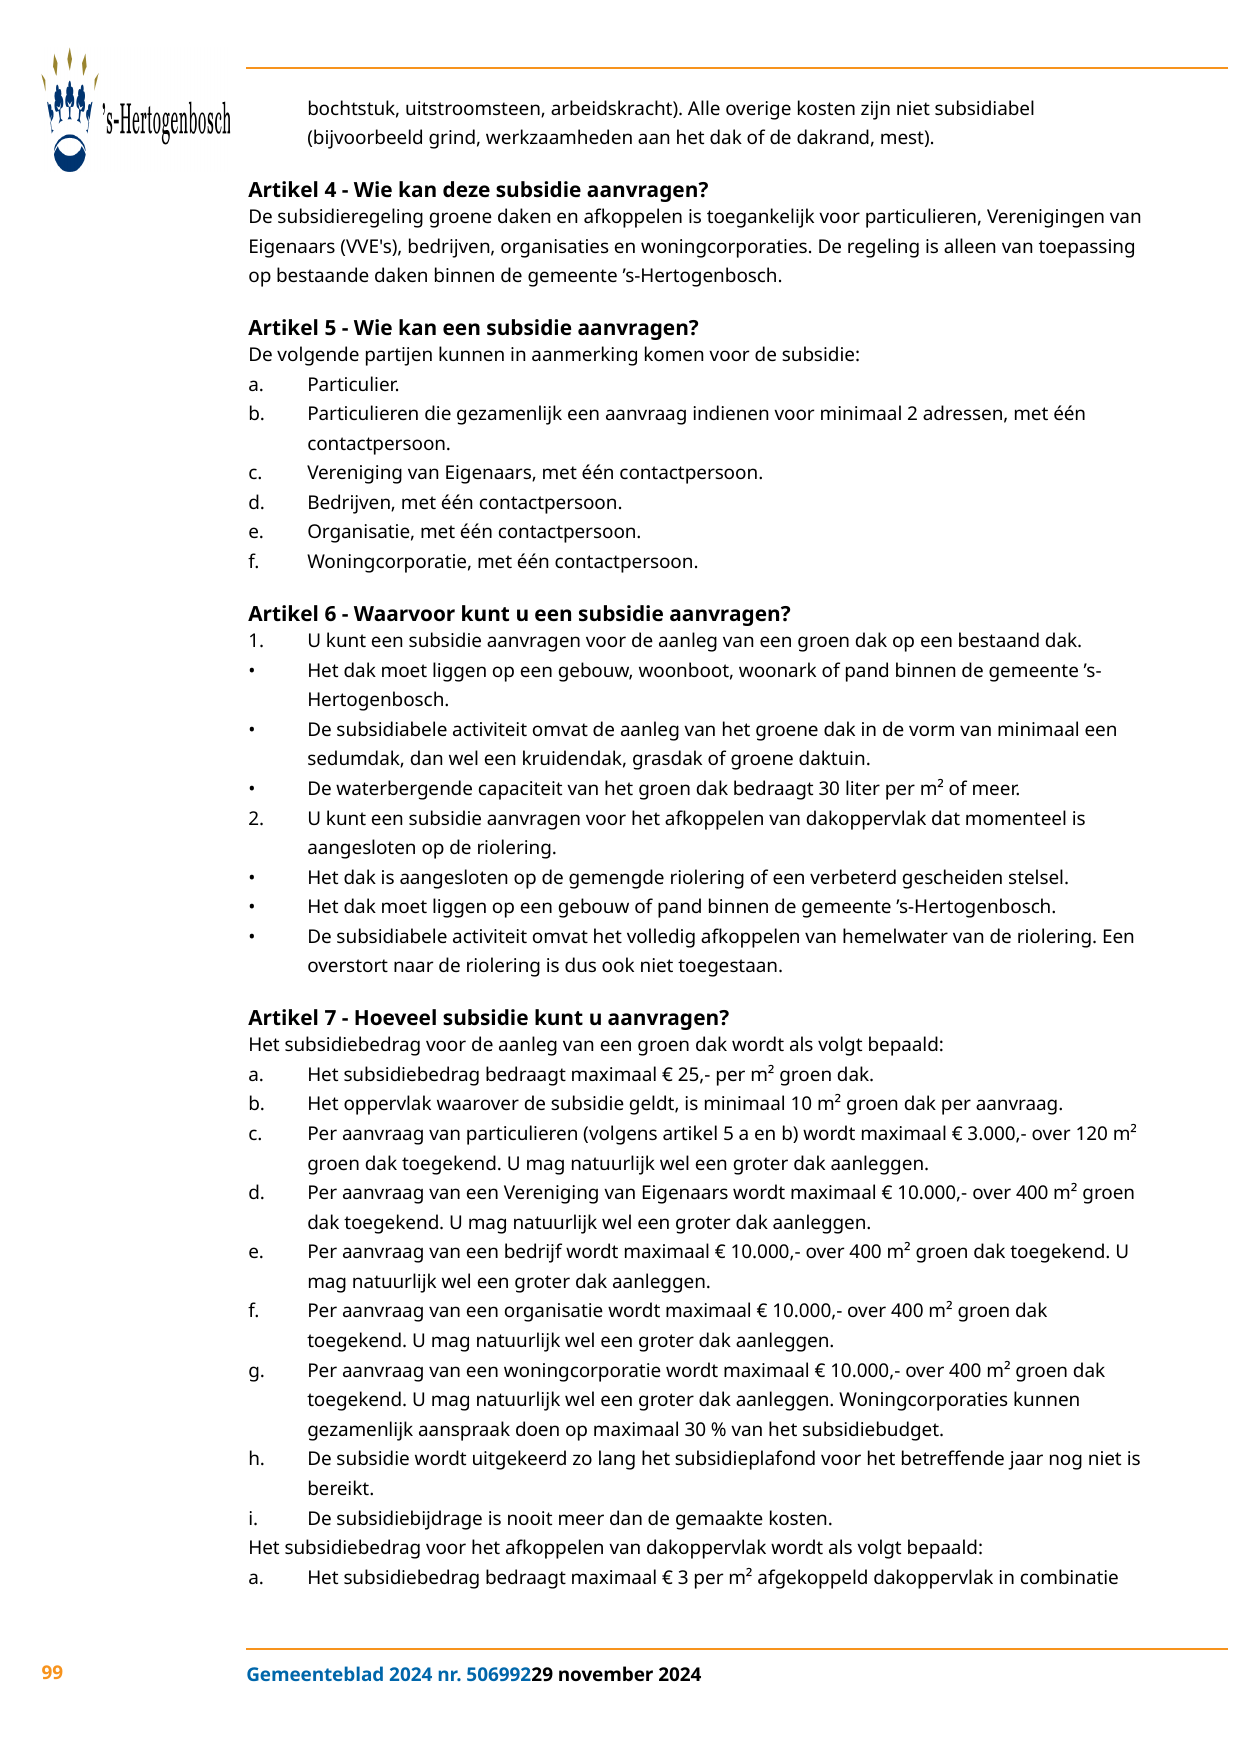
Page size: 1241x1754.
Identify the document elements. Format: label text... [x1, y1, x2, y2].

list Per aanvraag van een woningcorporatie wordt maximaal € 10.000,- over 400 m² groen dak toegekend. U mag natuurlijk wel een groter dak aanleggen. Woningcorporaties kunnen gezamenlijk aanspraak doen op maximaal 30 % van het subsidiebudget. [248, 1357, 1152, 1442]
list U kunt een subsidie aanvragen voor de aanleg van een groen dak op een bestaand dak. [248, 627, 1152, 653]
list Per aanvraag van een Vereniging van Eigenaars wordt maximaal € 10.000,- over 400 m² groen dak toegekend. U mag natuurlijk wel een groter dak aanleggen. [248, 1179, 1152, 1235]
list Het dak moet liggen op een gebouw, woonboot, woonark of pand binnen de gemeente ’s-Hertogenbosch. [248, 657, 1152, 712]
text Het subsidiebedrag voor het afkoppelen van dakoppervlak wordt als volgt bepaald: [248, 1534, 1152, 1560]
text De volgende partijen kunnen in aanmerking komen voor de subsidie: [248, 341, 1152, 367]
list Organisatie, met één contactpersoon. [248, 519, 1152, 544]
text Artikel 6 - Waarvoor kunt u een subsidie aanvragen? [248, 599, 1152, 627]
list Bedrijven, met één contactpersoon. [248, 489, 1152, 515]
list Particulier. [248, 371, 1152, 397]
list Het subsidiebedrag bedraagt maximaal € 3 per m² afgekoppeld dakoppervlak in combinatie [248, 1564, 1152, 1590]
list De subsidiabele activiteit omvat het volledig afkoppelen van hemelwater van de riolering. Een overstort naar de riolering is dus ook niet toegestaan. [248, 923, 1152, 978]
list Het dak is aangesloten op de gemengde riolering of een verbeterd gescheiden stelsel. [248, 864, 1152, 889]
list De waterbergende capaciteit van het groen dak bedraagt 30 liter per m² of meer. [248, 775, 1152, 801]
list Vereniging van Eigenaars, met één contactpersoon. [248, 459, 1152, 485]
list De subsidiebijdrage is nooit meer dan de gemaakte kosten. [248, 1505, 1152, 1531]
list Per aanvraag van particulieren (volgens artikel 5 a en b) wordt maximaal € 3.000,- over 120 m² groen dak toegekend. U mag natuurlijk wel een groter dak aanleggen. [248, 1120, 1152, 1176]
text Artikel 5 - Wie kan een subsidie aanvragen? [248, 313, 1152, 341]
list Woningcorporatie, met één contactpersoon. [248, 548, 1152, 574]
list Per aanvraag van een bedrijf wordt maximaal € 10.000,- over 400 m² groen dak toegekend. U mag natuurlijk wel een groter dak aanleggen. [248, 1238, 1152, 1294]
list Het subsidiebedrag bedraagt maximaal € 25,- per m² groen dak. [248, 1061, 1152, 1087]
text Artikel 4 - Wie kan deze subsidie aanvragen? [248, 175, 1152, 203]
list bochtstuk, uitstroomsteen, arbeidskracht). Alle overige kosten zijn niet subsidiabel (bijvoorbeeld grind, werkzaamheden aan het dak of de dakrand, mest). [248, 95, 1152, 150]
list De subsidiabele activiteit omvat de aanleg van het groene dak in de vorm van minimaal een sedumdak, dan wel een kruidendak, grasdak of groene daktuin. [248, 716, 1152, 771]
list De subsidie wordt uitgekeerd zo lang het subsidieplafond voor het betreffende jaar nog niet is bereikt. [248, 1446, 1152, 1501]
list Het dak moet liggen op een gebouw of pand binnen de gemeente ’s-Hertogenbosch. [248, 893, 1152, 919]
list Per aanvraag van een organisatie wordt maximaal € 10.000,- over 400 m² groen dak toegekend. U mag natuurlijk wel een groter dak aanleggen. [248, 1298, 1152, 1353]
list U kunt een subsidie aanvragen voor het afkoppelen van dakoppervlak dat momenteel is aangesloten op de riolering. [248, 805, 1152, 860]
text Artikel 7 - Hoeveel subsidie kunt u aanvragen? [248, 1003, 1152, 1031]
text Het subsidiebedrag voor de aanleg van een groen dak wordt als volgt bepaald: [248, 1031, 1152, 1057]
text De subsidieregeling groene daken en afkoppelen is toegankelijk voor particulieren, Verenigingen van Eigenaars (VVE's), bedrijven, organisaties en woningcorporaties. De regeling is alleen van toepassing op bestaande daken binnen de gemeente ’s-Hertogenbosch. [248, 203, 1152, 288]
list Het oppervlak waarover de subsidie geldt, is minimaal 10 m² groen dak per aanvraag. [248, 1091, 1152, 1116]
picture [41, 47, 231, 172]
list Particulieren die gezamenlijk een aanvraag indienen voor minimaal 2 adressen, met één contactpersoon. [248, 400, 1152, 456]
